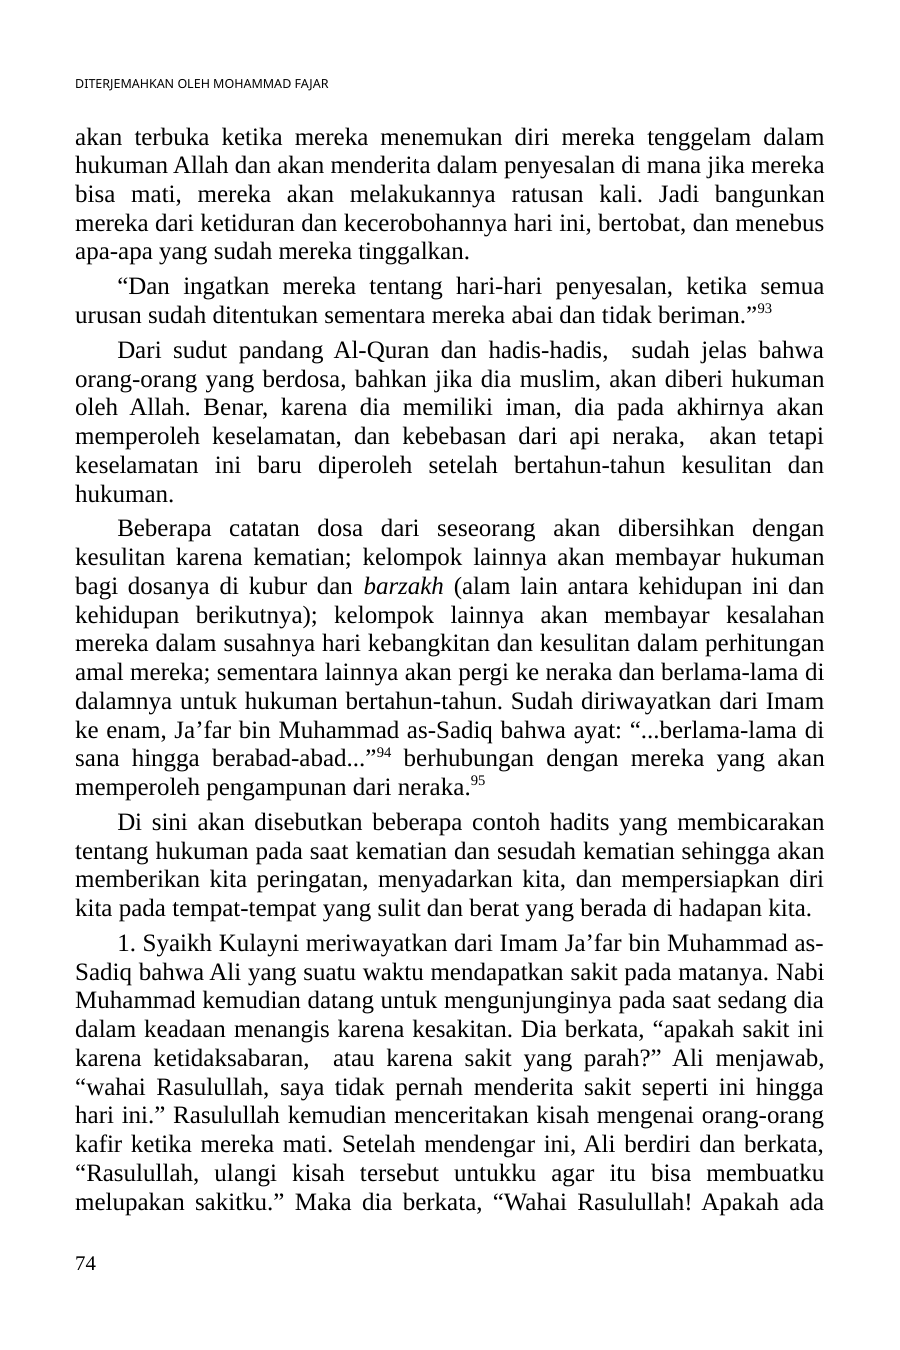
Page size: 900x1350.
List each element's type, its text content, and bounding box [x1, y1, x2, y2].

text akan terbuka ketika mereka menemukan diri mereka tenggelam dalam hukuman Allah dan akan menderita dalam penyesalan di mana jika mereka bisa mati, mereka akan melakukannya ratusan kali. Jadi bangunkan mereka dari ketiduran dan kecerobohannya hari ini, bertobat, dan menebus apa-apa yang sudah mereka tinggalkan. [75, 122, 825, 265]
text Dari sudut pandang Al-Quran dan hadis-hadis, sudah jelas bahwa orang-orang yang berdosa, bahkan jika dia muslim, akan diberi hukuman oleh Allah. Benar, karena dia memiliki iman, dia pada akhirnya akan memperoleh keselamatan, dan kebebasan dari api neraka, akan tetapi keselamatan ini baru diperoleh setelah bertahun-tahun kesulitan dan hukuman. [75, 335, 825, 507]
text Di sini akan disebutkan beberapa contoh hadits yang membicarakan tentang hukuman pada saat kematian dan sesudah kematian sehingga akan memberikan kita peringatan, menyadarkan kita, dan mempersiapkan diri kita pada tempat-tempat yang sulit dan berat yang berada di hadapan kita. [75, 807, 825, 922]
text “Dan ingatkan mereka tentang hari-hari penyesalan, ketika semua urusan sudah ditentukan sementara mereka abai dan tidak beriman.” [75, 271, 825, 329]
text Beberapa catatan dosa dari seseorang akan dibersihkan dengan kesulitan karena kematian; kelompok lainnya akan membayar hukuman bagi dosanya di kubur dan barzakh (alam lain antara kehidupan ini dan kehidupan berikutnya); kelompok lainnya akan membayar kesalahan mereka dalam susahnya hari kebangkitan dan kesulitan dalam perhitungan amal mereka; sementara lainnya akan pergi ke neraka dan berlama-lama di dalamnya untuk hukuman bertahun-tahun. Sudah diriwayatkan dari Imam ke enam, Ja’far bin Muhammad as-Sadiq bahwa ayat: “...berlama-lama di sana hingga berabad-abad...” berhubungan dengan mereka yang akan memperoleh pengampunan dari neraka. [75, 513, 825, 801]
text 1. Syaikh Kulayni meriwayatkan dari Imam Ja’far bin Muhammad as-Sadiq bahwa Ali yang suatu waktu mendapatkan sakit pada matanya. Nabi Muhammad kemudian datang untuk mengunjunginya pada saat sedang dia dalam keadaan menangis karena kesakitan. Dia berkata, “apakah sakit ini karena ketidaksabaran, atau karena sakit yang parah?” Ali menjawab, “wahai Rasulullah, saya tidak pernah menderita sakit seperti ini hingga hari ini.” Rasulullah kemudian menceritakan kisah mengenai orang-orang kafir ketika mereka mati. Setelah mendengar ini, Ali berdiri dan berkata, “Rasulullah, ulangi kisah tersebut untukku agar itu bisa membuatku melupakan sakitku.” Maka dia berkata, “Wahai Rasulullah! Apakah ada [75, 928, 825, 1216]
